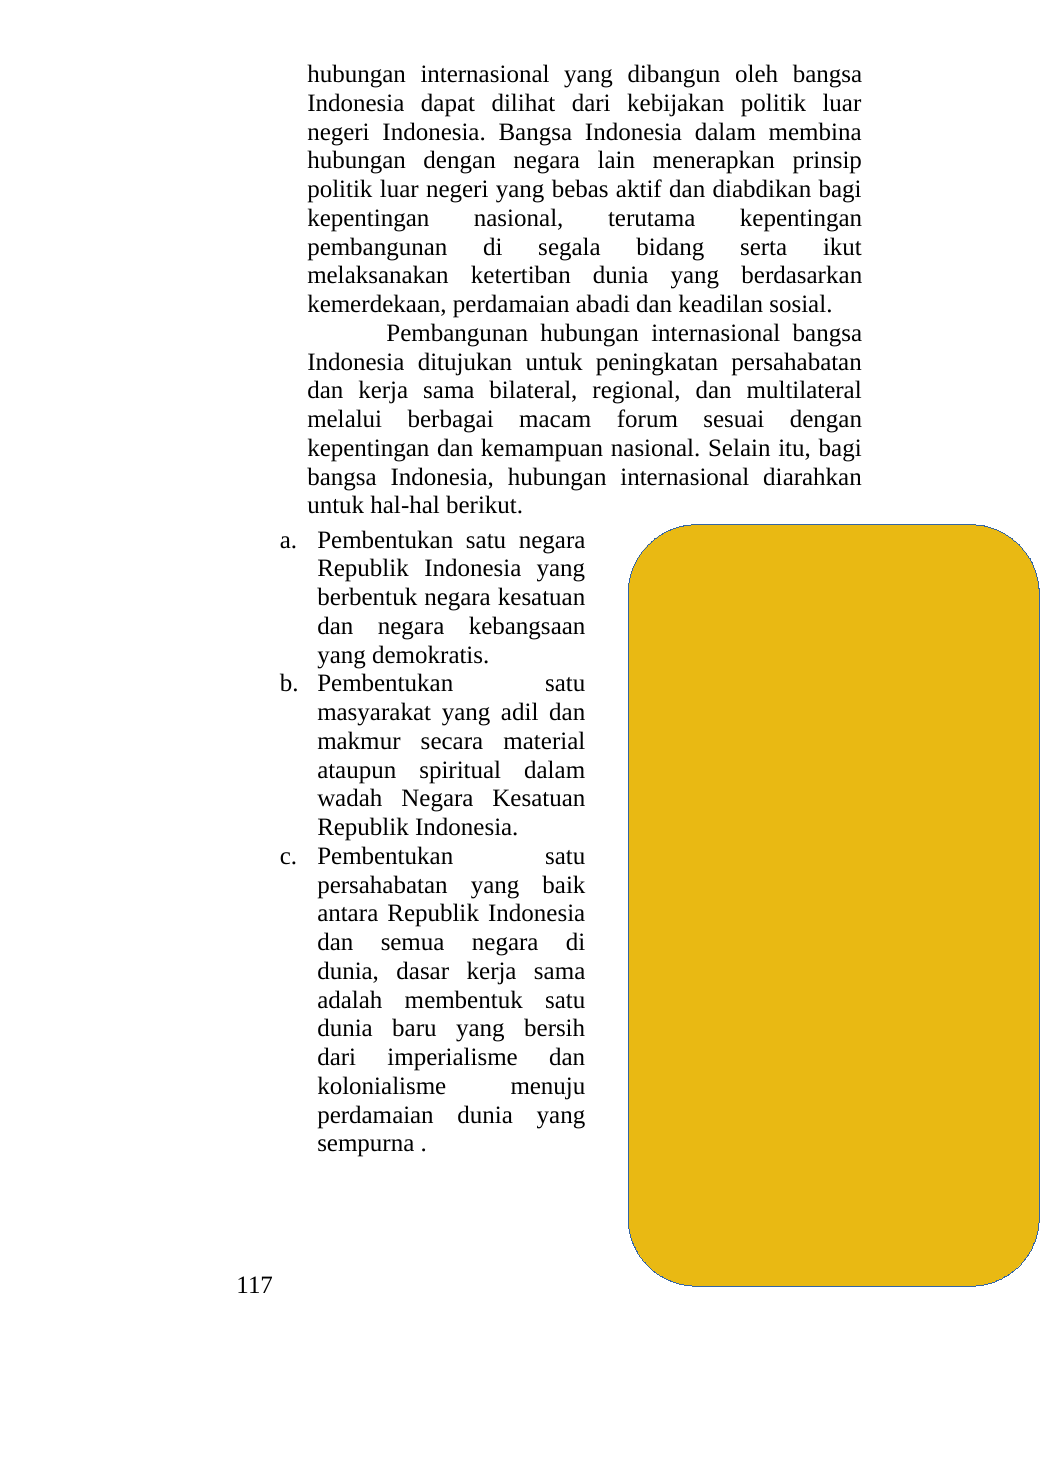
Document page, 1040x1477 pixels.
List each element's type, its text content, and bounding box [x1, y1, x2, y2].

text Pembangunan hubungan internasional bangsa Indonesia ditujukan untuk peningkatan persahabatan dan kerja sama bilateral, regional, dan multilateral melalui berbagai macam forum sesuai dengan kepentingan dan kemampuan nasional. Selain itu, bagi bangsa Indonesia, hubungan internasional diarahkan untuk hal-hal berikut. [307, 318, 862, 519]
table_header [591, 519, 1039, 1183]
table_header Pembentukan satu negara Republik Indonesia yang berbentuk negara kesatuan dan negara kebangsaan yang demokratis. Pembentukan satu masyarakat yang adil dan makmur secara material ataupun spiritual dalam wadah Negara Kesatuan Republik Indonesia. Pembentukan satu persahabatan yang baik antara Republik Indonesia dan semua negara di dunia, dasar kerja sama adalah membentuk satu dunia baru yang bersih dari imperialisme dan kolonialisme menuju perdamaian dunia yang sempurna . [236, 519, 591, 1183]
text hubungan internasional yang dibangun oleh bangsa Indonesia dapat dilihat dari kebijakan politik luar negeri Indonesia. Bangsa Indonesia dalam membina hubungan dengan negara lain menerapkan prinsip politik luar negeri yang bebas aktif dan diabdikan bagi kepentingan nasional, terutama kepentingan pembangunan di segala bidang serta ikut melaksanakan ketertiban dunia yang berdasarkan kemerdekaan, perdamaian abadi dan keadilan sosial. [307, 59, 862, 318]
